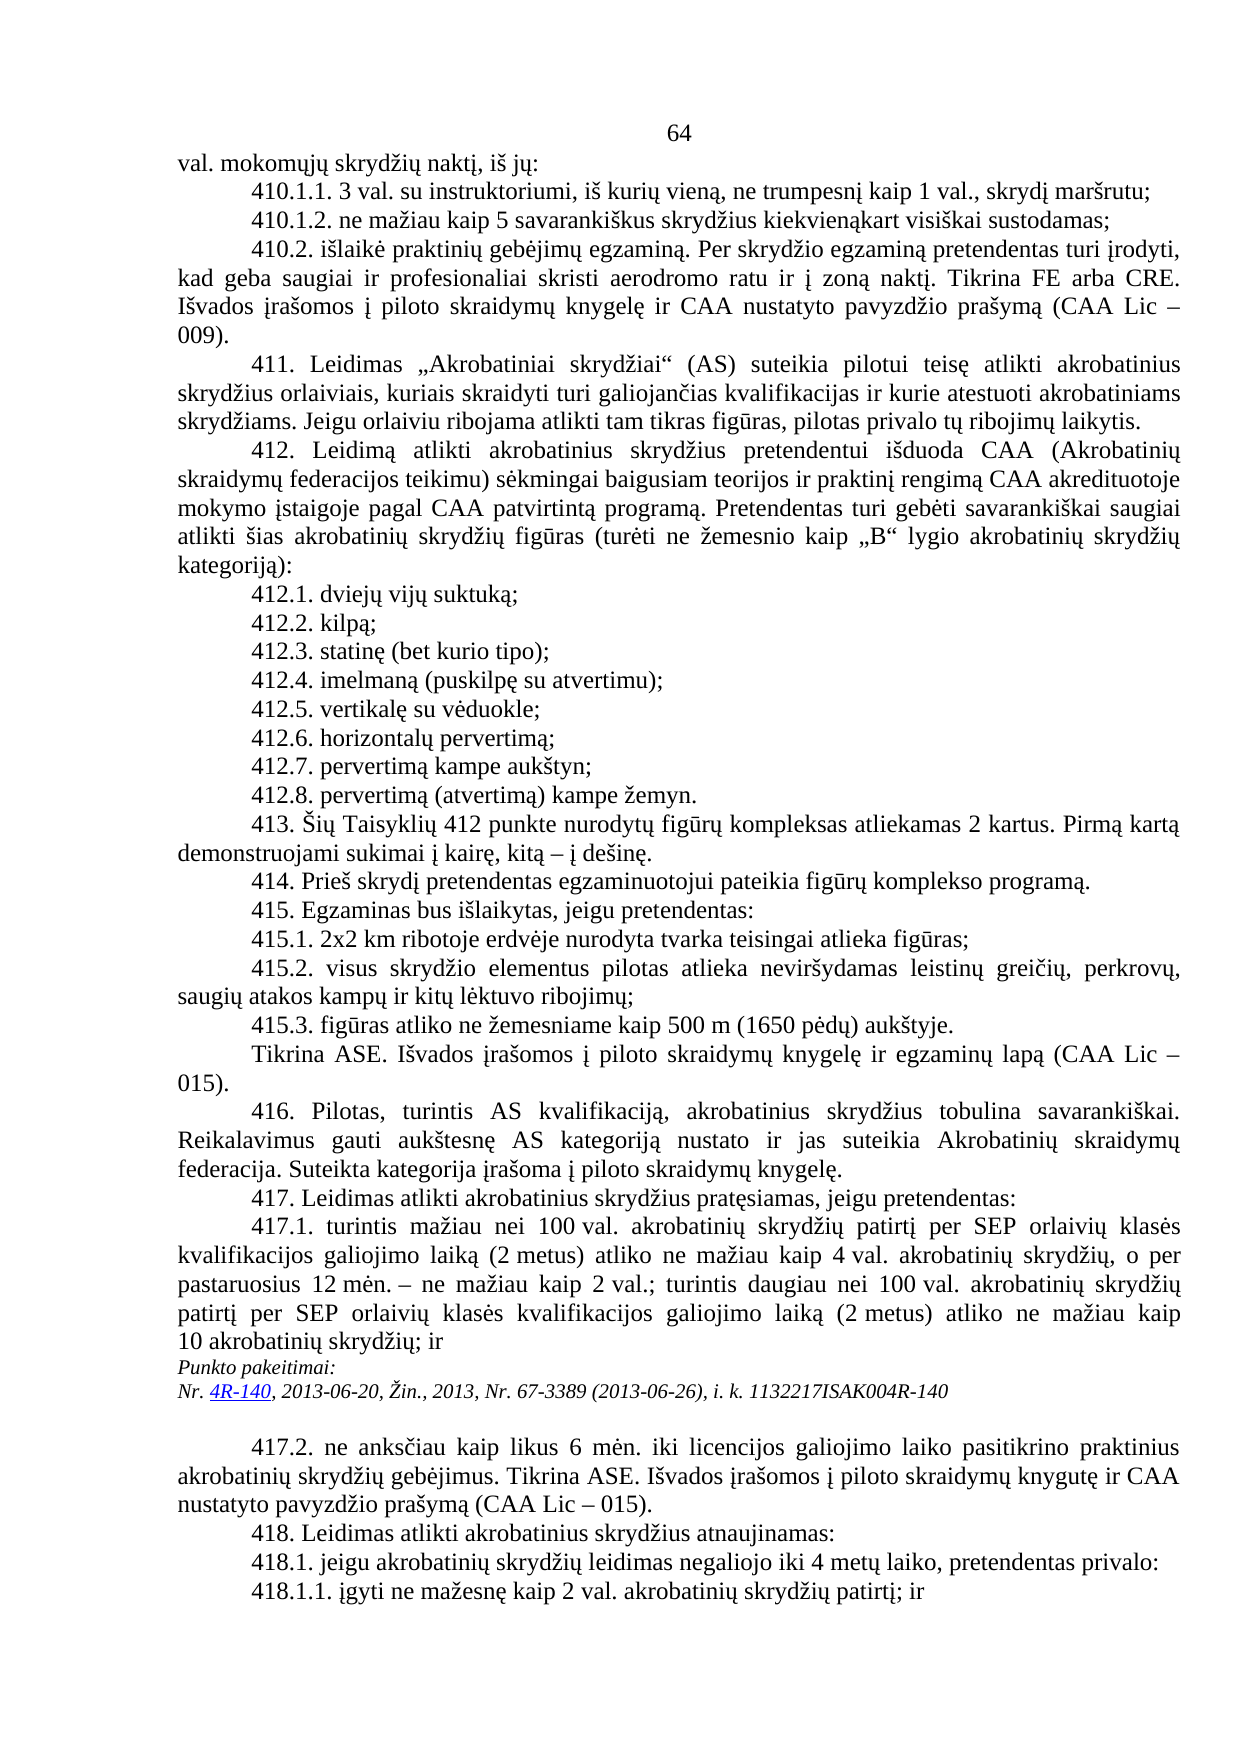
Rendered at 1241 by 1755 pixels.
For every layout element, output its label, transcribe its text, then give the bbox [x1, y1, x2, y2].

text 412.8. pervertimą (atvertimą) kampe žemyn. [177, 780, 1181, 809]
text 412.4. imelmaną (puskilpę su atvertimu); [177, 665, 1181, 694]
text 417.1. turintis mažiau nei 100 val. akrobatinių skrydžių patirtį per SEP orlaivių klasės kvalifikacijos galiojimo laiką (2 metus) atliko ne mažiau kaip 4 val. akrobatinių skrydžių, o per pastaruosius 12 mėn. – ne mažiau kaip 2 val.; turintis daugiau nei 100 val. akrobatinių skrydžių patirtį per SEP orlaivių klasės kvalifikacijos galiojimo laiką (2 metus) atliko ne mažiau kaip 10 akrobatinių skrydžių; ir [177, 1211, 1181, 1355]
text 415. Egzaminas bus išlaikytas, jeigu pretendentas: [177, 895, 1181, 924]
text 415.2. visus skrydžio elementus pilotas atlieka neviršydamas leistinų greičių, perkrovų, saugių atakos kampų ir kitų lėktuvo ribojimų; [177, 953, 1181, 1010]
text 415.3. figūras atliko ne žemesniame kaip 500 m (1650 pėdų) aukštyje. [177, 1010, 1181, 1039]
text 412.5. vertikalę su vėduokle; [177, 694, 1181, 723]
text 410.1.2. ne mažiau kaip 5 savarankiškus skrydžius kiekvienąkart visiškai sustodamas; [177, 205, 1181, 234]
text Punkto pakeitimai: [177, 1355, 1181, 1379]
text 411. Leidimas „Akrobatiniai skrydžiai“ (AS) suteikia pilotui teisę atlikti akrobatinius skrydžius orlaiviais, kuriais skraidyti turi galiojančias kvalifikacijas ir kurie atestuoti akrobatiniams skrydžiams. Jeigu orlaiviu ribojama atlikti tam tikras figūras, pilotas privalo tų ribojimų laikytis. [177, 349, 1181, 435]
text 412.3. statinę (bet kurio tipo); [177, 636, 1181, 665]
text Tikrina ASE. Išvados įrašomos į piloto skraidymų knygelę ir egzaminų lapą (CAA Lic – 015). [177, 1039, 1181, 1096]
text 418.1. jeigu akrobatinių skrydžių leidimas negaliojo iki 4 metų laiko, pretendentas privalo: [177, 1547, 1181, 1576]
text val. mokomųjų skrydžių naktį, iš jų: [177, 148, 1181, 176]
text 418.1.1. įgyti ne mažesnę kaip 2 val. akrobatinių skrydžių patirtį; ir [177, 1576, 1181, 1604]
text 415.1. 2x2 km ribotoje erdvėje nurodyta tvarka teisingai atlieka figūras; [177, 924, 1181, 953]
text 410.2. išlaikė praktinių gebėjimų egzaminą. Per skrydžio egzaminą pretendentas turi įrodyti, kad geba saugiai ir profesionaliai skristi aerodromo ratu ir į zoną naktį. Tikrina FE arba CRE. Išvados įrašomos į piloto skraidymų knygelę ir CAA nustatyto pavyzdžio prašymą (CAA Lic – 009). [177, 234, 1181, 349]
text 412.1. dviejų vijų suktuką; [177, 579, 1181, 608]
text 412. Leidimą atlikti akrobatinius skrydžius pretendentui išduoda CAA (Akrobatinių skraidymų federacijos teikimu) sėkmingai baigusiam teorijos ir praktinį rengimą CAA akredituotoje mokymo įstaigoje pagal CAA patvirtintą programą. Pretendentas turi gebėti savarankiškai saugiai atlikti šias akrobatinių skrydžių figūras (turėti ne žemesnio kaip „B“ lygio akrobatinių skrydžių kategoriją): [177, 435, 1181, 579]
text 414. Prieš skrydį pretendentas egzaminuotojui pateikia figūrų komplekso programą. [177, 866, 1181, 895]
text 410.1.1. 3 val. su instruktoriumi, iš kurių vieną, ne trumpesnį kaip 1 val., skrydį maršrutu; [177, 176, 1181, 205]
text 417. Leidimas atlikti akrobatinius skrydžius pratęsiamas, jeigu pretendentas: [177, 1183, 1181, 1211]
text 412.7. pervertimą kampe aukštyn; [177, 751, 1181, 780]
text 417.2. ne anksčiau kaip likus 6 mėn. iki licencijos galiojimo laiko pasitikrino praktinius akrobatinių skrydžių gebėjimus. Tikrina ASE. Išvados įrašomos į piloto skraidymų knygutę ir CAA nustatyto pavyzdžio prašymą (CAA Lic – 015). [177, 1432, 1181, 1518]
text 418. Leidimas atlikti akrobatinius skrydžius atnaujinamas: [177, 1518, 1181, 1547]
text Nr. 4R-140, 2013-06-20, Žin., 2013, Nr. 67-3389 (2013-06-26), i. k. 1132217ISAK004R-140 [177, 1379, 1181, 1403]
text 413. Šių Taisyklių 412 punkte nurodytų figūrų kompleksas atliekamas 2 kartus. Pirmą kartą demonstruojami sukimai į kairę, kitą – į dešinę. [177, 809, 1181, 866]
text 416. Pilotas, turintis AS kvalifikaciją, akrobatinius skrydžius tobulina savarankiškai. Reikalavimus gauti aukštesnę AS kategoriją nustato ir jas suteikia Akrobatinių skraidymų federacija. Suteikta kategorija įrašoma į piloto skraidymų knygelę. [177, 1096, 1181, 1183]
text 412.6. horizontalų pervertimą; [177, 723, 1181, 751]
text 412.2. kilpą; [177, 608, 1181, 636]
